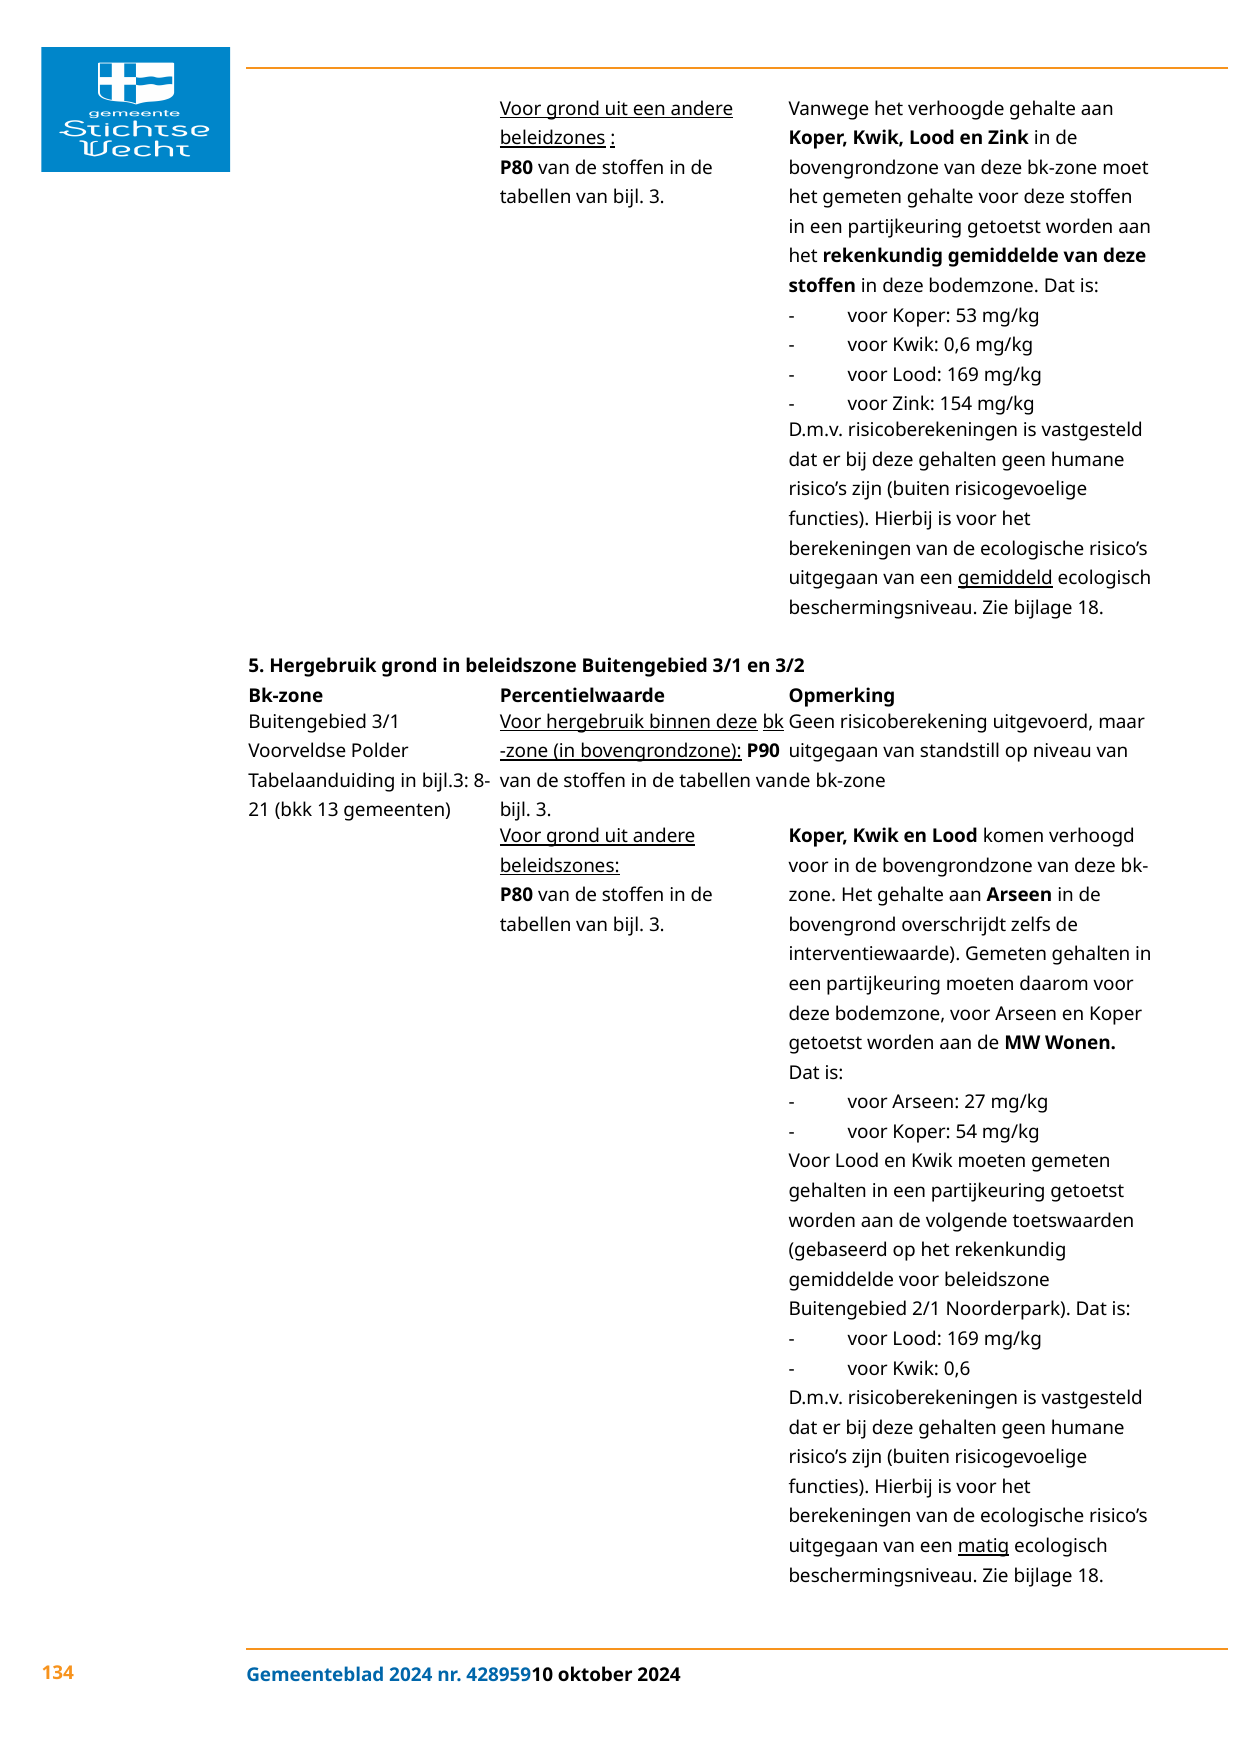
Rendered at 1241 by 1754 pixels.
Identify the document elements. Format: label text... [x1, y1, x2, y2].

table_cell Voor grond uit een andere beleidzones : P80 van de stoffen in de tabellen van bijl. 3. [500, 95, 788, 619]
picture [99, 63, 135, 101]
table_cell Voor grond uit andere beleidszones: P80 van de stoffen in de tabellen van bijl. 3. [500, 822, 788, 1588]
table_header Opmerking [788, 682, 1152, 708]
table_cell [248, 95, 499, 619]
table_cell Geen risicoberekening uitgevoerd, maar uitgegaan van standstill op niveau van de bk-zone [788, 708, 1152, 822]
table_cell D.m.v. risicoberekeningen is vastgesteld dat er bij deze gehalten geen humane risico’s zijn (buiten risicogevoelige functies). Hierbij is voor het berekeningen van de ecologische risico’s uitgegaan van een gemiddeld ecologisch beschermingsniveau. Zie bijlage 18. [788, 416, 1152, 619]
table_cell Koper, Kwik en Lood komen verhoogd voor in de bovengrondzone van deze bk-zone. Het gehalte aan Arseen in de bovengrond overschrijdt zelfs de interventiewaarde). Gemeten gehalten in een partijkeuring moeten daarom voor deze bodemzone, voor Arseen en Koper getoetst worden aan de MW Wonen. Dat is: voor Arseen: 27 mg/kg voor Koper: 54 mg/kg Voor Lood en Kwik moeten gemeten gehalten in een partijkeuring getoetst worden aan de volgende toetswaarden (gebaseerd op het rekenkundig gemiddelde voor beleidszone Buitengebied 2/1 Noorderpark). Dat is: voor Lood: 169 mg/kg voor Kwik: 0,6 D.m.v. risicoberekeningen is vastgesteld dat er bij deze gehalten geen humane risico’s zijn (buiten risicogevoelige functies). Hierbij is voor het berekeningen van de ecologische risico’s uitgegaan van een matig ecologisch beschermingsniveau. Zie bijlage 18. [788, 822, 1152, 1588]
table_cell Buitengebied 3/1 Voorveldse Polder Tabelaanduiding in bijl.3: 8-21 (bkk 13 gemeenten) [248, 708, 499, 1588]
picture [137, 63, 174, 103]
text 5. Hergebruik grond in beleidszone Buitengebied 3/1 en 3/2 [248, 652, 1152, 678]
table_cell Voor hergebruik binnen deze bk -zone (in bovengrondzone): P90 van de stoffen in de tabellen van bijl. 3. [500, 708, 788, 822]
table_header Percentielwaarde [500, 682, 788, 708]
table_header Bk-zone [248, 682, 499, 708]
table_cell Vanwege het verhoogde gehalte aan Koper, Kwik, Lood en Zink in de bovengrondzone van deze bk-zone moet het gemeten gehalte voor deze stoffen in een partijkeuring getoetst worden aan het rekenkundig gemiddelde van deze stoffen in deze bodemzone. Dat is: voor Koper: 53 mg/kg voor Kwik: 0,6 mg/kg voor Lood: 169 mg/kg voor Zink: 154 mg/kg [788, 95, 1152, 416]
